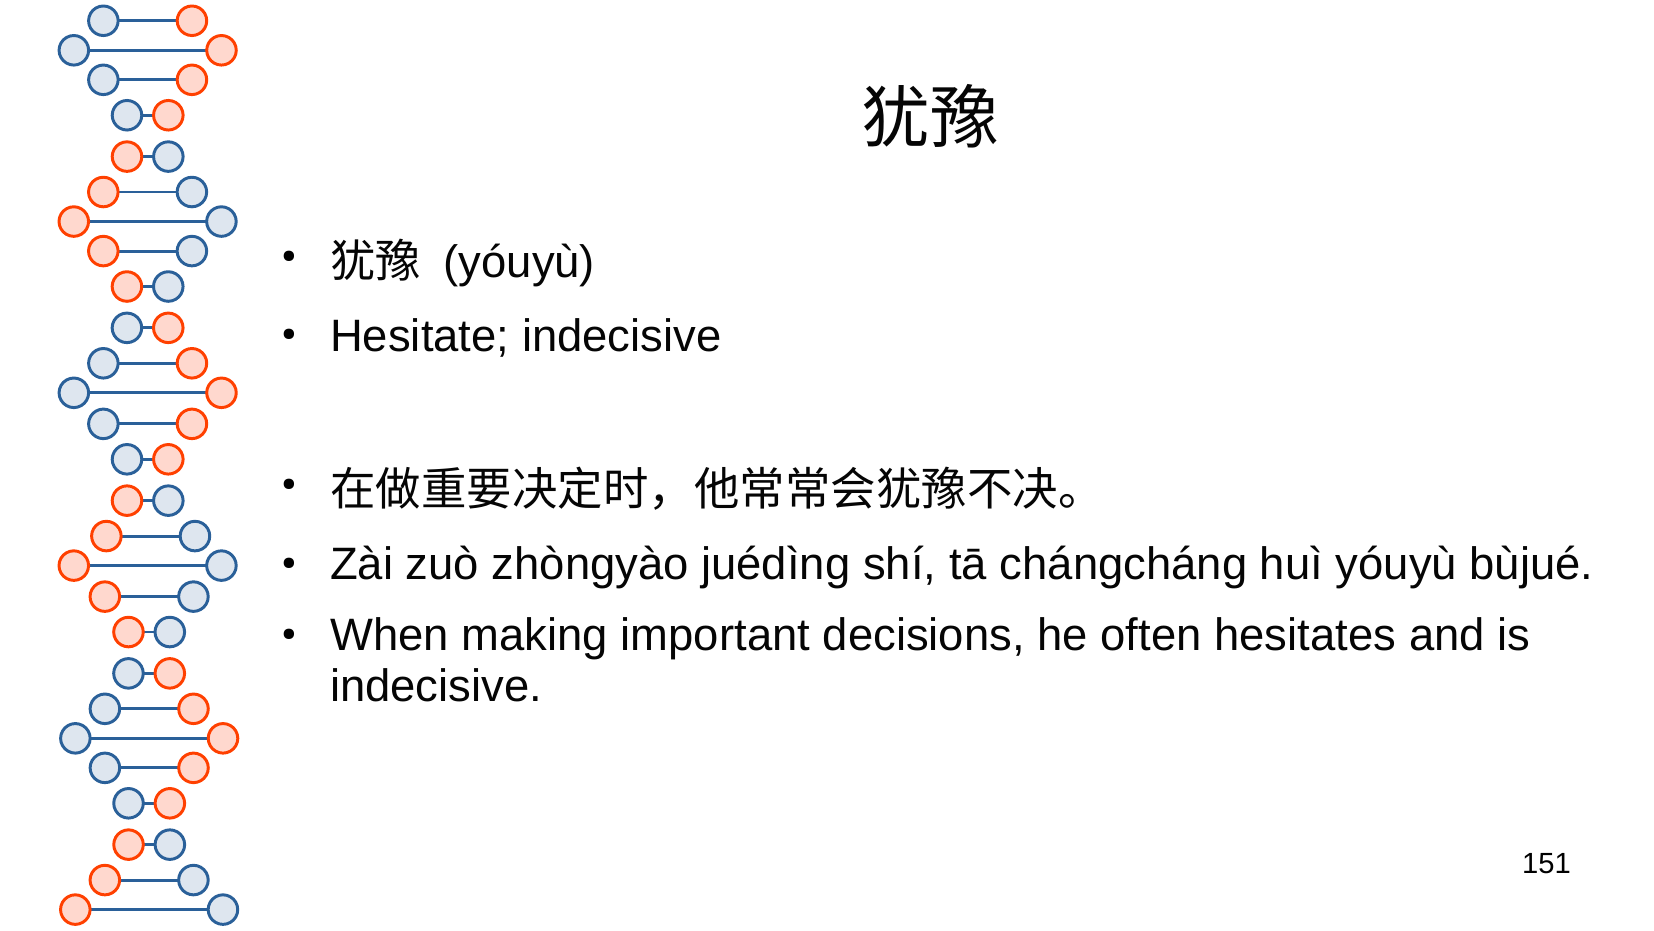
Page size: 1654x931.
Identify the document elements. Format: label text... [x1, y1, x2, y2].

list 犹豫 (yóuyù) Hesitate; indecisive 在做重要决定时，他常常会犹豫不决。 Zài zuò zhòngyào juédìng shí, tā chángcháng huì yóuyù bùjué. When making important decisions, he often hesitates and is indecisive. [265, 224, 1595, 764]
title 犹豫 [265, 35, 1595, 189]
